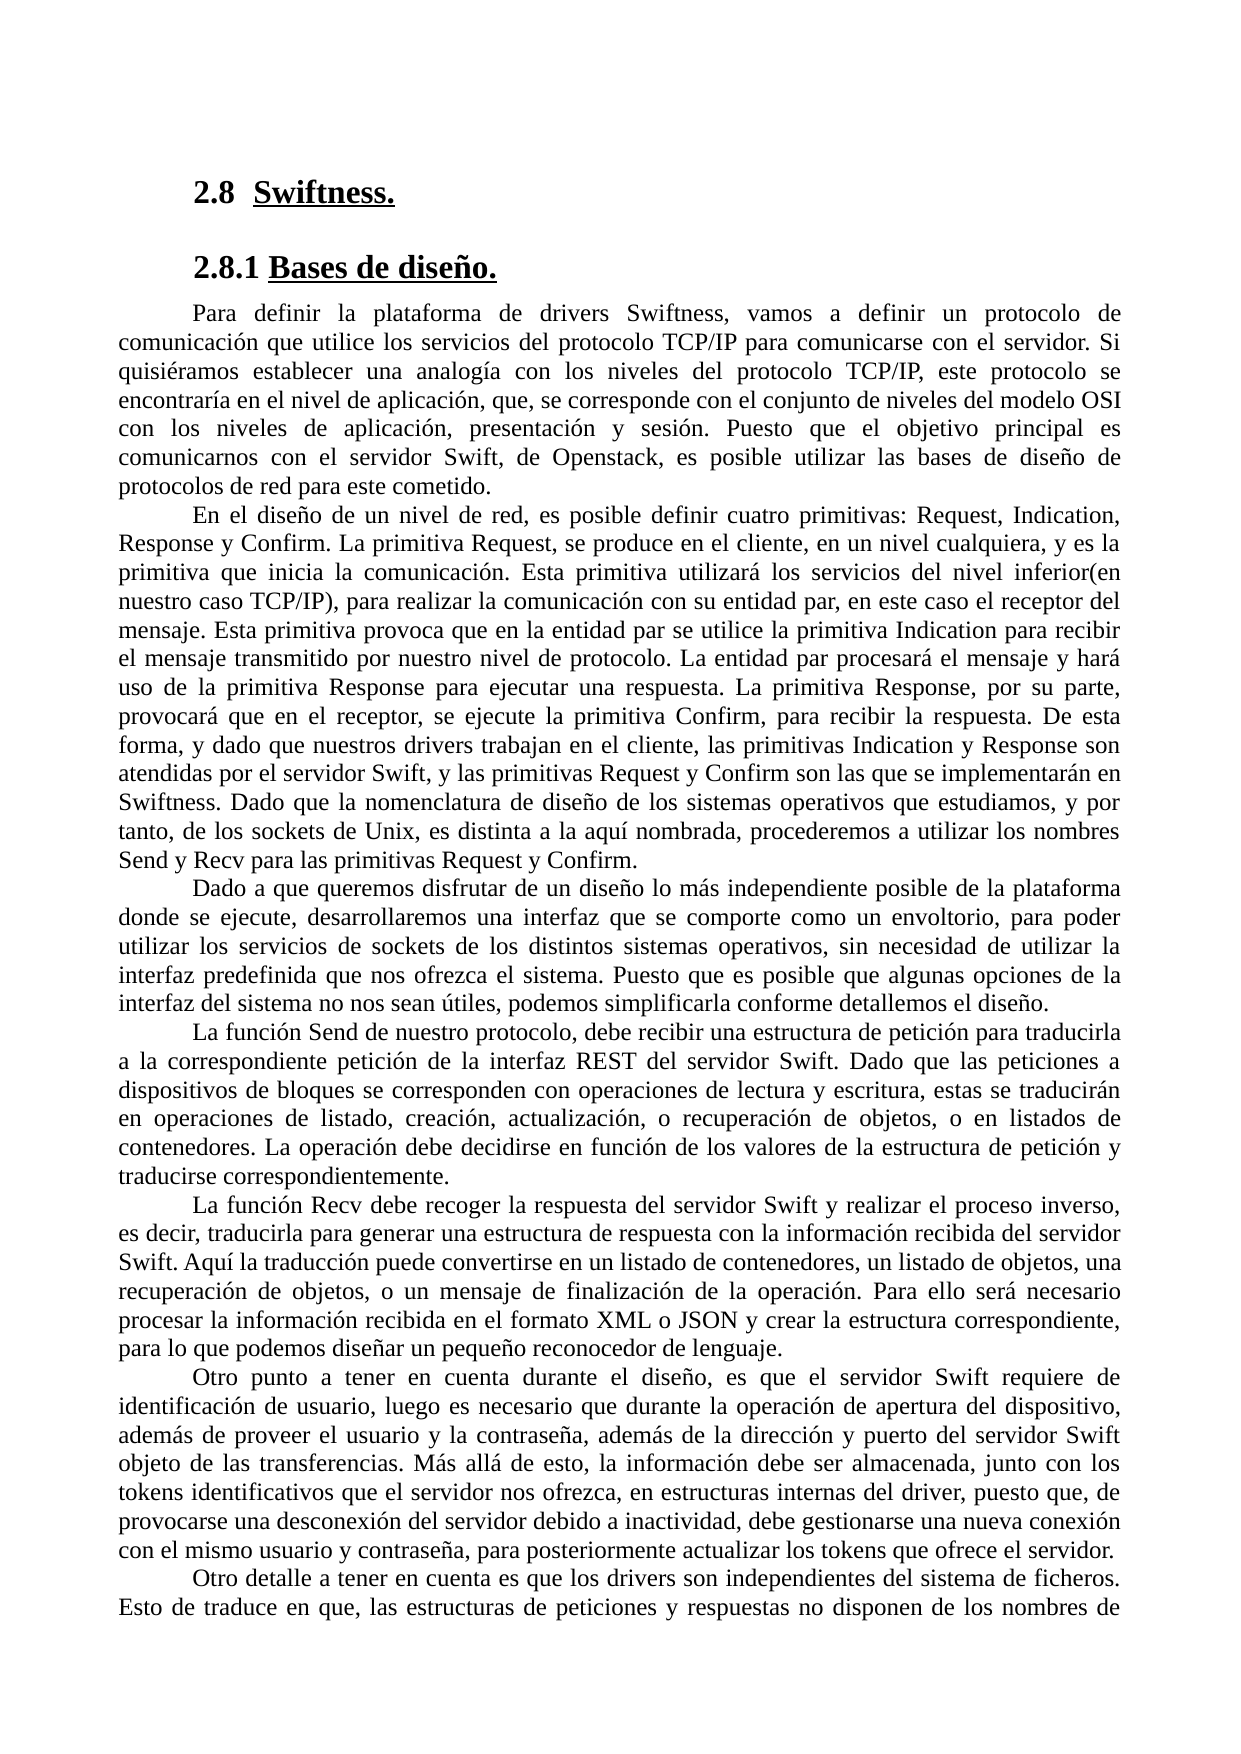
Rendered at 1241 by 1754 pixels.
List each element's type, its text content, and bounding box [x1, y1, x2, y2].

text La función Send de nuestro protocolo, debe recibir una estructura de petición para traducirla a la correspondiente petición de la interfaz REST del servidor Swift. Dado que las peticiones a dispositivos de bloques se corresponden con operaciones de lectura y escritura, estas se traducirán en operaciones de listado, creación, actualización, o recuperación de objetos, o en listados de contenedores. La operación debe decidirse en función de los valores de la estructura de petición y traducirse correspondientemente. [118, 1017, 1122, 1190]
text Dado a que queremos disfrutar de un diseño lo más independiente posible de la plataforma donde se ejecute, desarrollaremos una interfaz que se comporte como un envoltorio, para poder utilizar los servicios de sockets de los distintos sistemas operativos, sin necesidad de utilizar la interfaz predefinida que nos ofrezca el sistema. Puesto que es posible que algunas opciones de la interfaz del sistema no nos sean útiles, podemos simplificarla conforme detallemos el diseño. [118, 873, 1122, 1017]
text La función Recv debe recoger la respuesta del servidor Swift y realizar el proceso inverso, es decir, traducirla para generar una estructura de respuesta con la información recibida del servidor Swift. Aquí la traducción puede convertirse en un listado de contenedores, un listado de objetos, una recuperación de objetos, o un mensaje de finalización de la operación. Para ello será necesario procesar la información recibida en el formato XML o JSON y crear la estructura correspondiente, para lo que podemos diseñar un pequeño reconocedor de lenguaje. [118, 1190, 1122, 1362]
subtitle Bases de diseño. [193, 248, 1122, 286]
subtitle Swiftness. [193, 172, 1122, 210]
text En el diseño de un nivel de red, es posible definir cuatro primitivas: Request, Indication, Response y Confirm. La primitiva Request, se produce en el cliente, en un nivel cualquiera, y es la primitiva que inicia la comunicación. Esta primitiva utilizará los servicios del nivel inferior(en nuestro caso TCP/IP), para realizar la comunicación con su entidad par, en este caso el receptor del mensaje. Esta primitiva provoca que en la entidad par se utilice la primitiva Indication para recibir el mensaje transmitido por nuestro nivel de protocolo. La entidad par procesará el mensaje y hará uso de la primitiva Response para ejecutar una respuesta. La primitiva Response, por su parte, provocará que en el receptor, se ejecute la primitiva Confirm, para recibir la respuesta. De esta forma, y dado que nuestros drivers trabajan en el cliente, las primitivas Indication y Response son atendidas por el servidor Swift, y las primitivas Request y Confirm son las que se implementarán en Swiftness. Dado que la nomenclatura de diseño de los sistemas operativos que estudiamos, y por tanto, de los sockets de Unix, es distinta a la aquí nombrada, procederemos a utilizar los nombres Send y Recv para las primitivas Request y Confirm. [118, 500, 1122, 873]
text Otro detalle a tener en cuenta es que los drivers son independientes del sistema de ficheros. Esto de traduce en que, las estructuras de peticiones y respuestas no disponen de los nombres de [118, 1563, 1122, 1621]
text Otro punto a tener en cuenta durante el diseño, es que el servidor Swift requiere de identificación de usuario, luego es necesario que durante la operación de apertura del dispositivo, además de proveer el usuario y la contraseña, además de la dirección y puerto del servidor Swift objeto de las transferencias. Más allá de esto, la información debe ser almacenada, junto con los tokens identificativos que el servidor nos ofrezca, en estructuras internas del driver, puesto que, de provocarse una desconexión del servidor debido a inactividad, debe gestionarse una nueva conexión con el mismo usuario y contraseña, para posteriormente actualizar los tokens que ofrece el servidor. [118, 1362, 1122, 1563]
text Para definir la plataforma de drivers Swiftness, vamos a definir un protocolo de comunicación que utilice los servicios del protocolo TCP/IP para comunicarse con el servidor. Si quisiéramos establecer una analogía con los niveles del protocolo TCP/IP, este protocolo se encontraría en el nivel de aplicación, que, se corresponde con el conjunto de niveles del modelo OSI con los niveles de aplicación, presentación y sesión. Puesto que el objetivo principal es comunicarnos con el servidor Swift, de Openstack, es posible utilizar las bases de diseño de protocolos de red para este cometido. [118, 298, 1122, 500]
